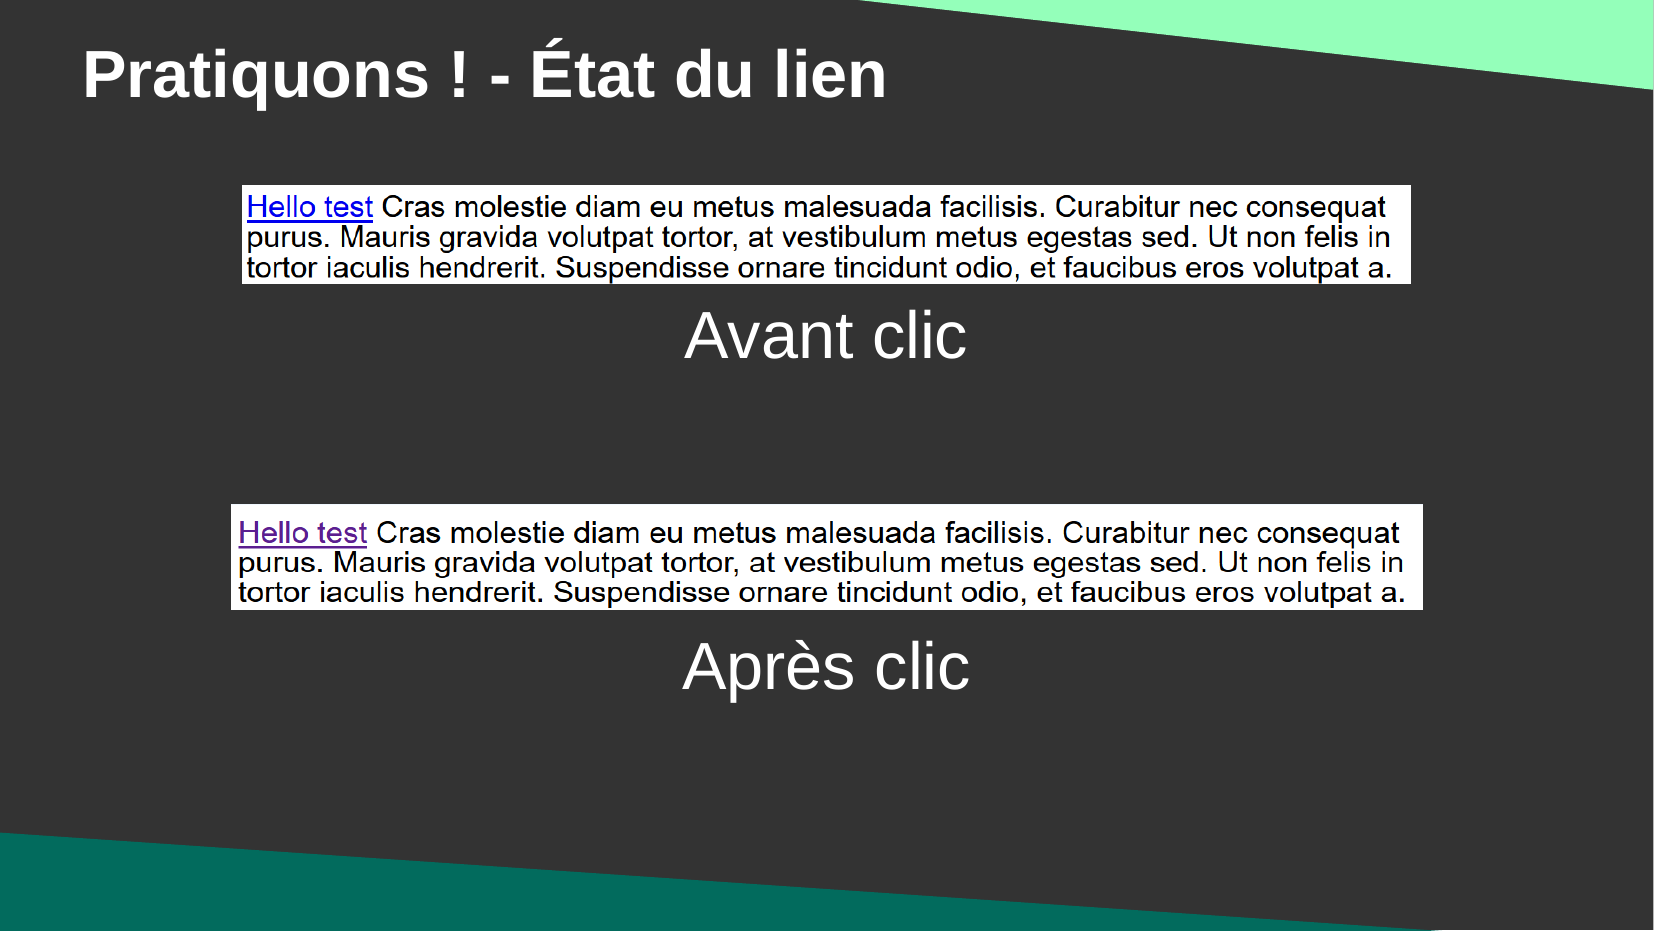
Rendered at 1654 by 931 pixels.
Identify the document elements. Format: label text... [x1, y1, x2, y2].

picture [242, 185, 1411, 284]
title Après clic [31, 628, 1622, 704]
title Avant clic [31, 298, 1622, 373]
text_box [858, 0, 1654, 90]
picture [231, 504, 1423, 610]
title Pratiquons ! - État du lien [82, 37, 1630, 150]
